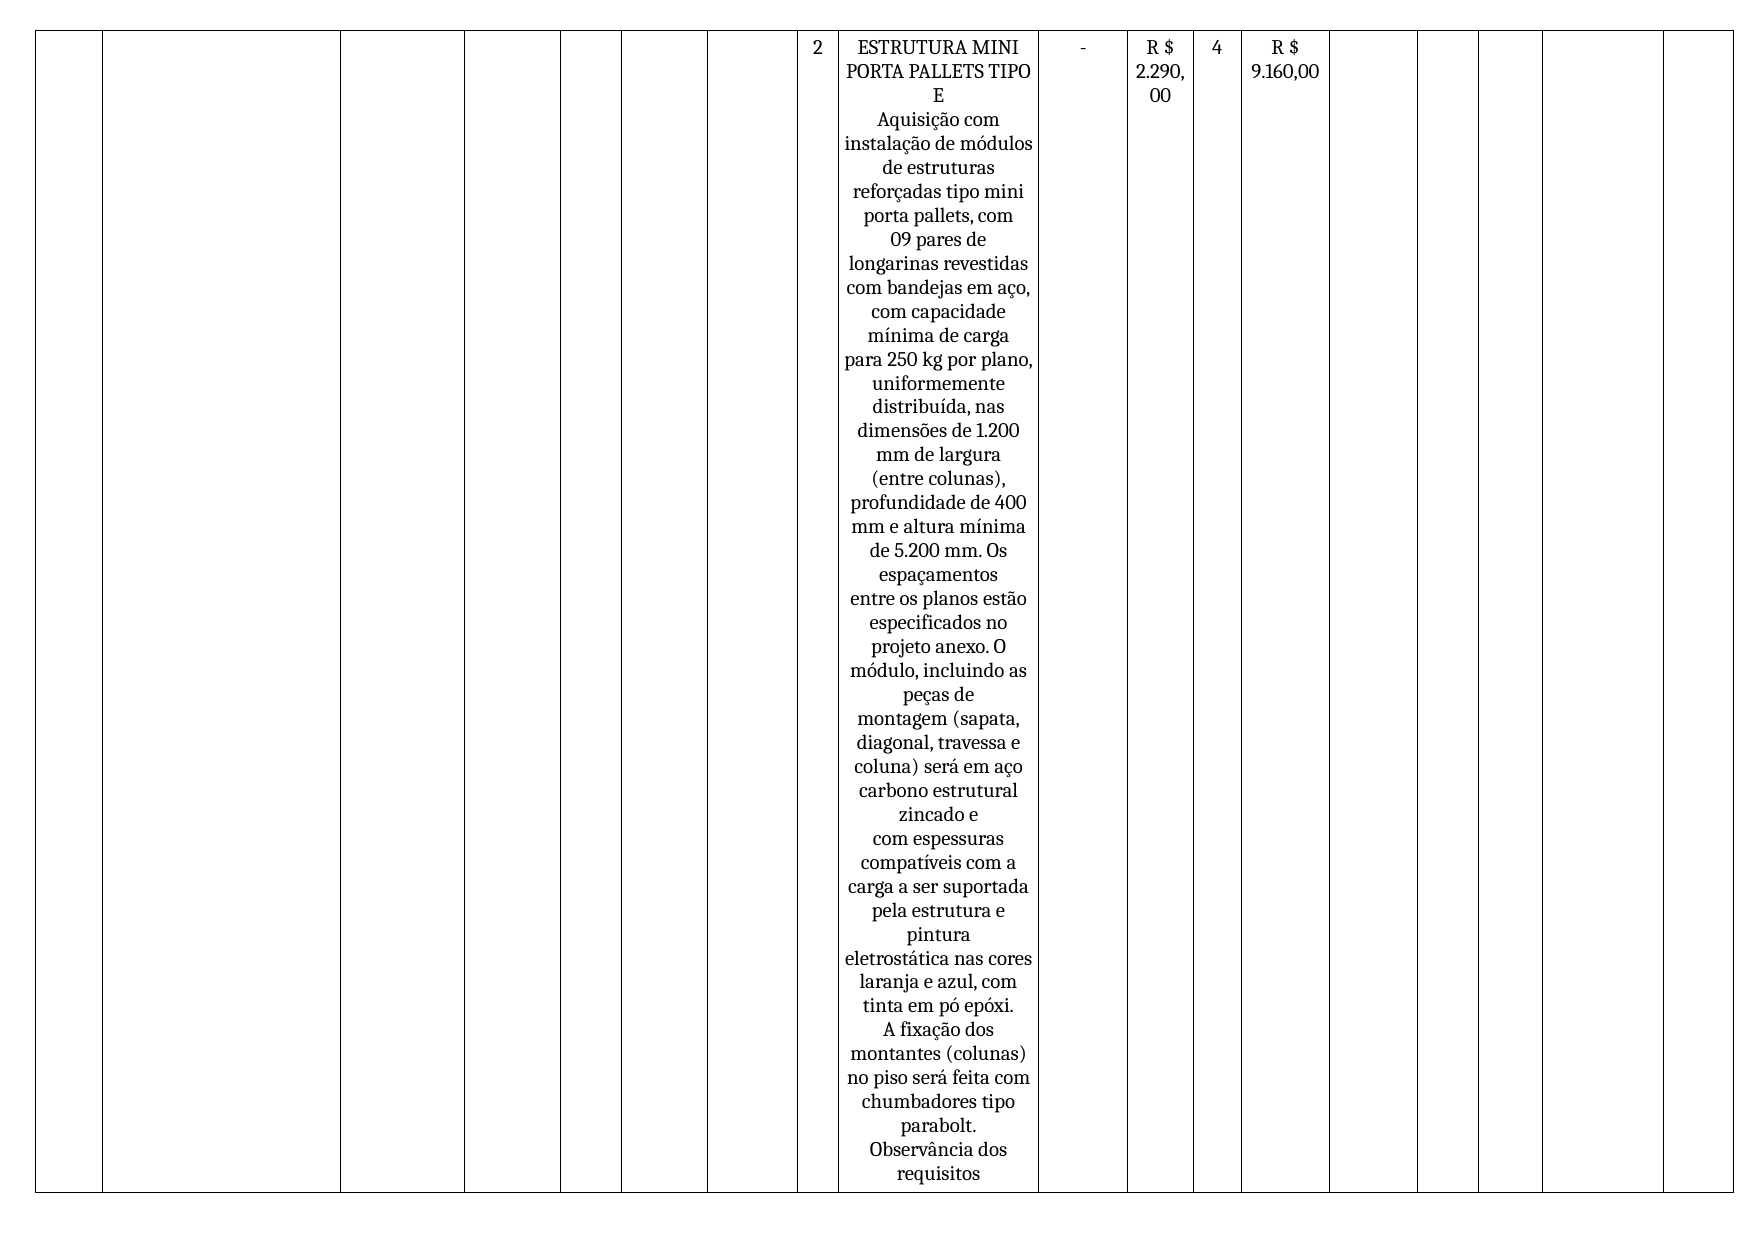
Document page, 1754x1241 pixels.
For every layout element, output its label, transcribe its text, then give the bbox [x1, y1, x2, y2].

table_cell [622, 31, 707, 1191]
table_cell 2 [798, 31, 838, 1191]
table_cell [103, 31, 340, 1191]
table_cell [465, 31, 560, 1191]
table_cell [708, 31, 797, 1191]
table_cell [1479, 31, 1542, 1191]
table_cell [1664, 31, 1733, 1191]
table_cell - [1039, 31, 1127, 1191]
table_cell [341, 31, 464, 1191]
table_cell 4 [1194, 31, 1241, 1191]
table_cell [1543, 31, 1663, 1191]
table_cell R $ 2.290,00 [1128, 31, 1193, 1191]
table_cell [1418, 31, 1478, 1191]
table_cell R $ 9.160,00 [1242, 31, 1329, 1191]
table_cell [561, 31, 621, 1191]
table_cell [1330, 31, 1417, 1191]
table_cell ESTRUTURA MINI PORTA PALLETS TIPO E Aquisição com instalação de módulos de estruturas reforçadas tipo mini porta pallets, com 09 pares de longarinas revestidas com bandejas em aço, com capacidade mínima de carga para 250 kg por plano, uniformemente distribuída, nas dimensões de 1.200 mm de largura (entre colunas), profundidade de 400 mm e altura mínima de 5.200 mm. Os espaçamentos entre os planos estão especificados no projeto anexo. O módulo, incluindo as peças de montagem (sapata, diagonal, travessa e coluna) será em aço carbono estrutural zincado e com espessuras compatíveis com a carga a ser suportada pela estrutura e pintura eletrostática nas cores laranja e azul, com tinta em pó epóxi. A fixação dos montantes (colunas) no piso será feita com chumbadores tipo parabolt. Observância dos requisitos [839, 31, 1038, 1191]
table_cell [36, 31, 102, 1191]
